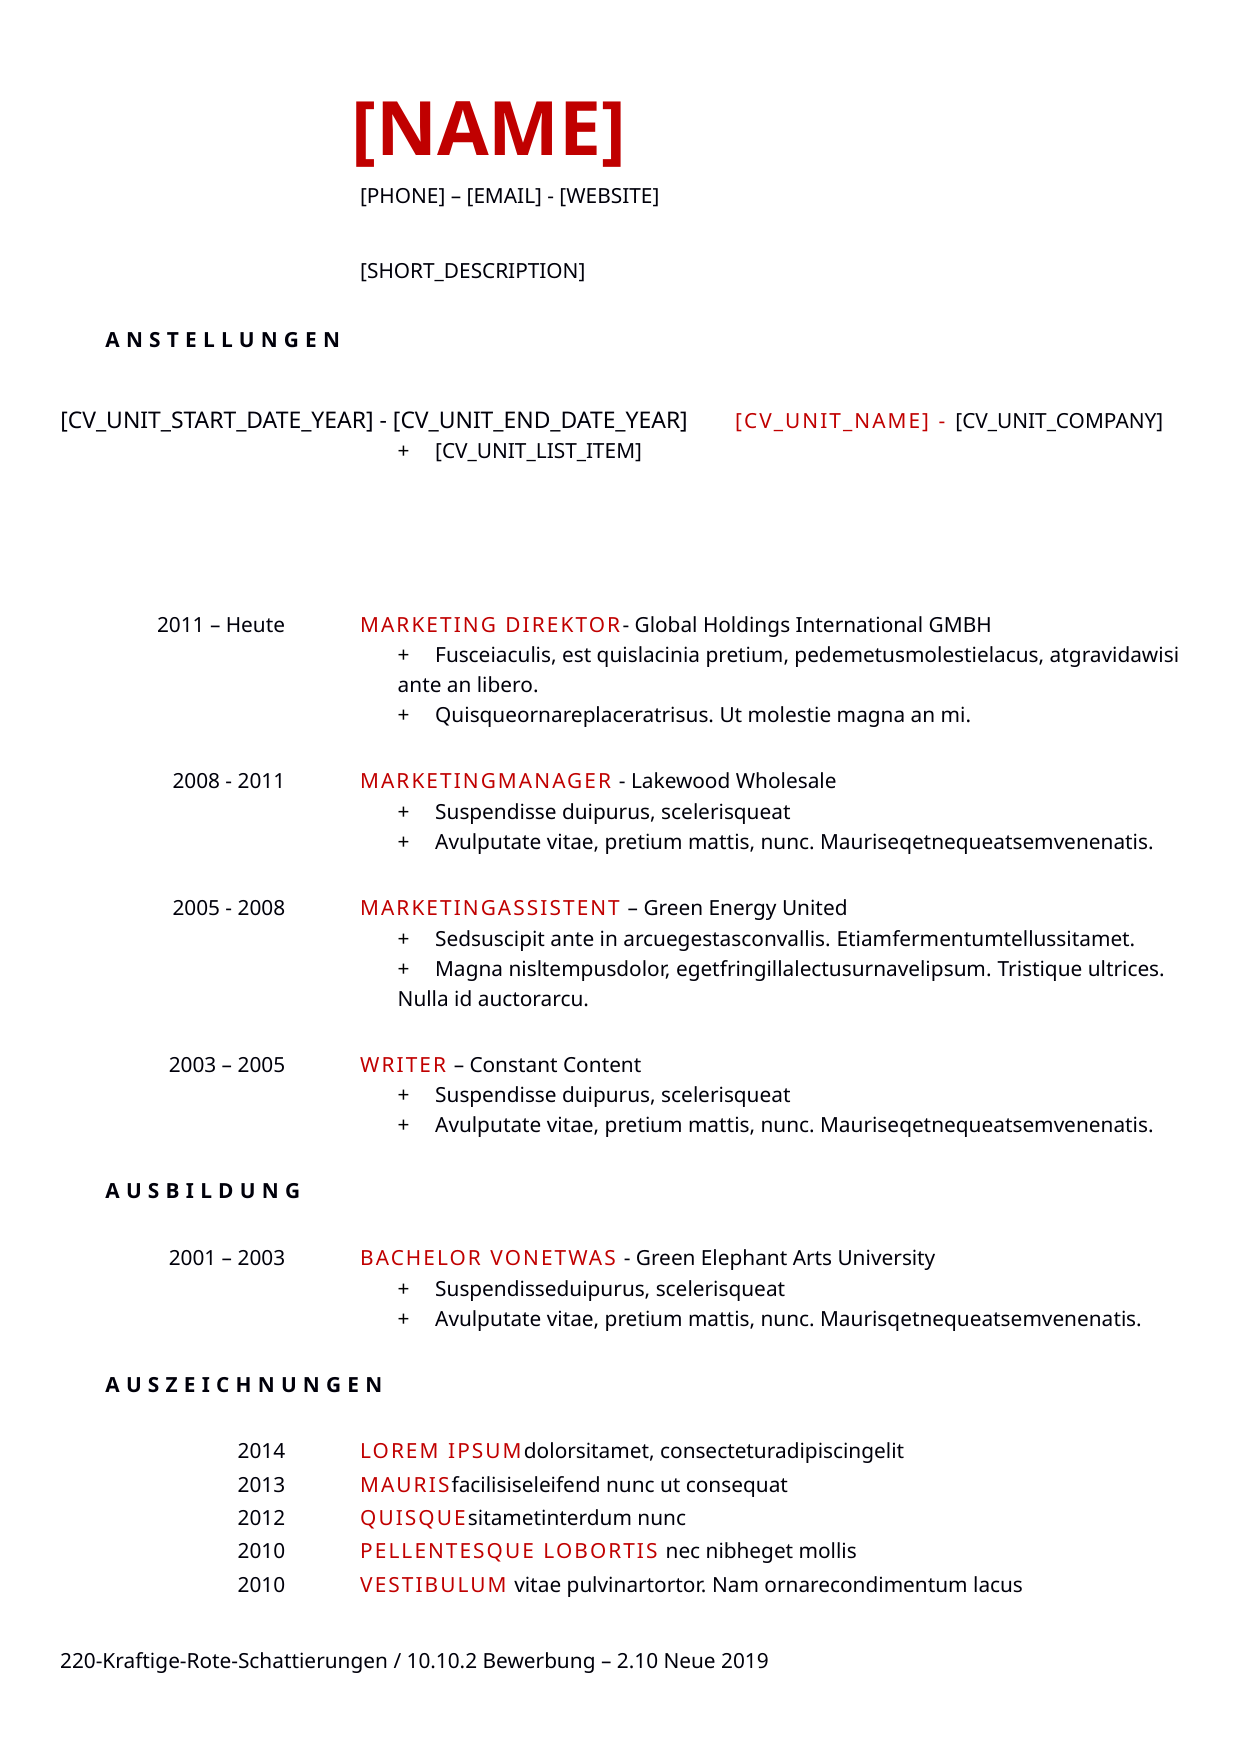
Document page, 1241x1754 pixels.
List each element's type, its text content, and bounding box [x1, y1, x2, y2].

text 2001 – 2003 BACHELOR VONETWAS - Green Elephant Arts University [60, 1239, 1180, 1272]
list Fusceiaculis, est quislacinia pretium, pedemetusmolestielacus, atgravidawisi ante an libero. [397, 639, 1180, 699]
text 2010 Pellentesque lobortis nec nibheget mollis [60, 1532, 1180, 1565]
text 2003 – 2005 WRITER – Constant Content [60, 1045, 1180, 1079]
list Quisqueornareplaceratrisus. Ut molestie magna an mi. [397, 699, 1180, 729]
text [PHONE] – [EMAIL] - [WEBSITE] [60, 177, 1180, 211]
text 2008 - 2011 MARKETINGMANAGER - Lakewood Wholesale [60, 762, 1180, 795]
text [SHORT_DESCRIPTION] [360, 244, 1180, 288]
text 2011 – Heute MARKETING DIREkTOR- Global Holdings International GMBH [60, 605, 1180, 639]
list Avulputate vitae, pretium mattis, nunc. Mauriseqetnequeatsemvenenatis. [397, 1109, 1180, 1139]
list Suspendisseduipurus, scelerisqueat [397, 1272, 1180, 1302]
text [NAME] [60, 75, 1180, 177]
text 2014 Lorem ipsumdolorsitamet, consecteturadipiscingelit [60, 1432, 1180, 1465]
list Avulputate vitae, pretium mattis, nunc. Maurisqetnequeatsemvenenatis. [397, 1302, 1180, 1332]
text 220-Kraftige-Rote-Schattierungen / 10.10.2 Bewerbung – 2.10 Neue 2019 [60, 1646, 1180, 1674]
subtitle ANSTELLUNGEN [60, 321, 1180, 354]
list [CV_UNIT_LIST_ITEM] [397, 435, 1180, 465]
text 2005 - 2008 MARKETINGASSISTENT – Green Energy United [60, 889, 1180, 922]
list Suspendisse duipurus, scelerisqueat [397, 795, 1180, 825]
text 2013 Maurisfacilisiseleifend nunc ut consequat [60, 1465, 1180, 1499]
text 2010 Vestibulum vitae pulvinartortor. Nam ornarecondimentum lacus [60, 1565, 1180, 1599]
list Avulputate vitae, pretium mattis, nunc. Mauriseqetnequeatsemvenenatis. [397, 825, 1180, 855]
list Magna nisltempusdolor, egetfringillalectusurnavelipsum. Tristique ultrices. Nulla id auctorarcu. [397, 952, 1180, 1012]
list Suspendisse duipurus, scelerisqueat [397, 1079, 1180, 1109]
subtitle AUSZEICHNUNGEN [60, 1365, 1180, 1399]
subtitle AUSBILDUNG [60, 1172, 1180, 1205]
text 2012 Quisquesitametinterdum nunc [60, 1499, 1180, 1532]
list Sedsuscipit ante in arcuegestasconvallis. Etiamfermentumtellussitamet. [397, 922, 1180, 952]
text [CV_UNIT_START_DATE_YEAR] - [CV_UNIT_END_DATE_YEAR] [CV_UNIT_NAME] - [CV_UNIT_COMPANY] [60, 401, 1180, 435]
